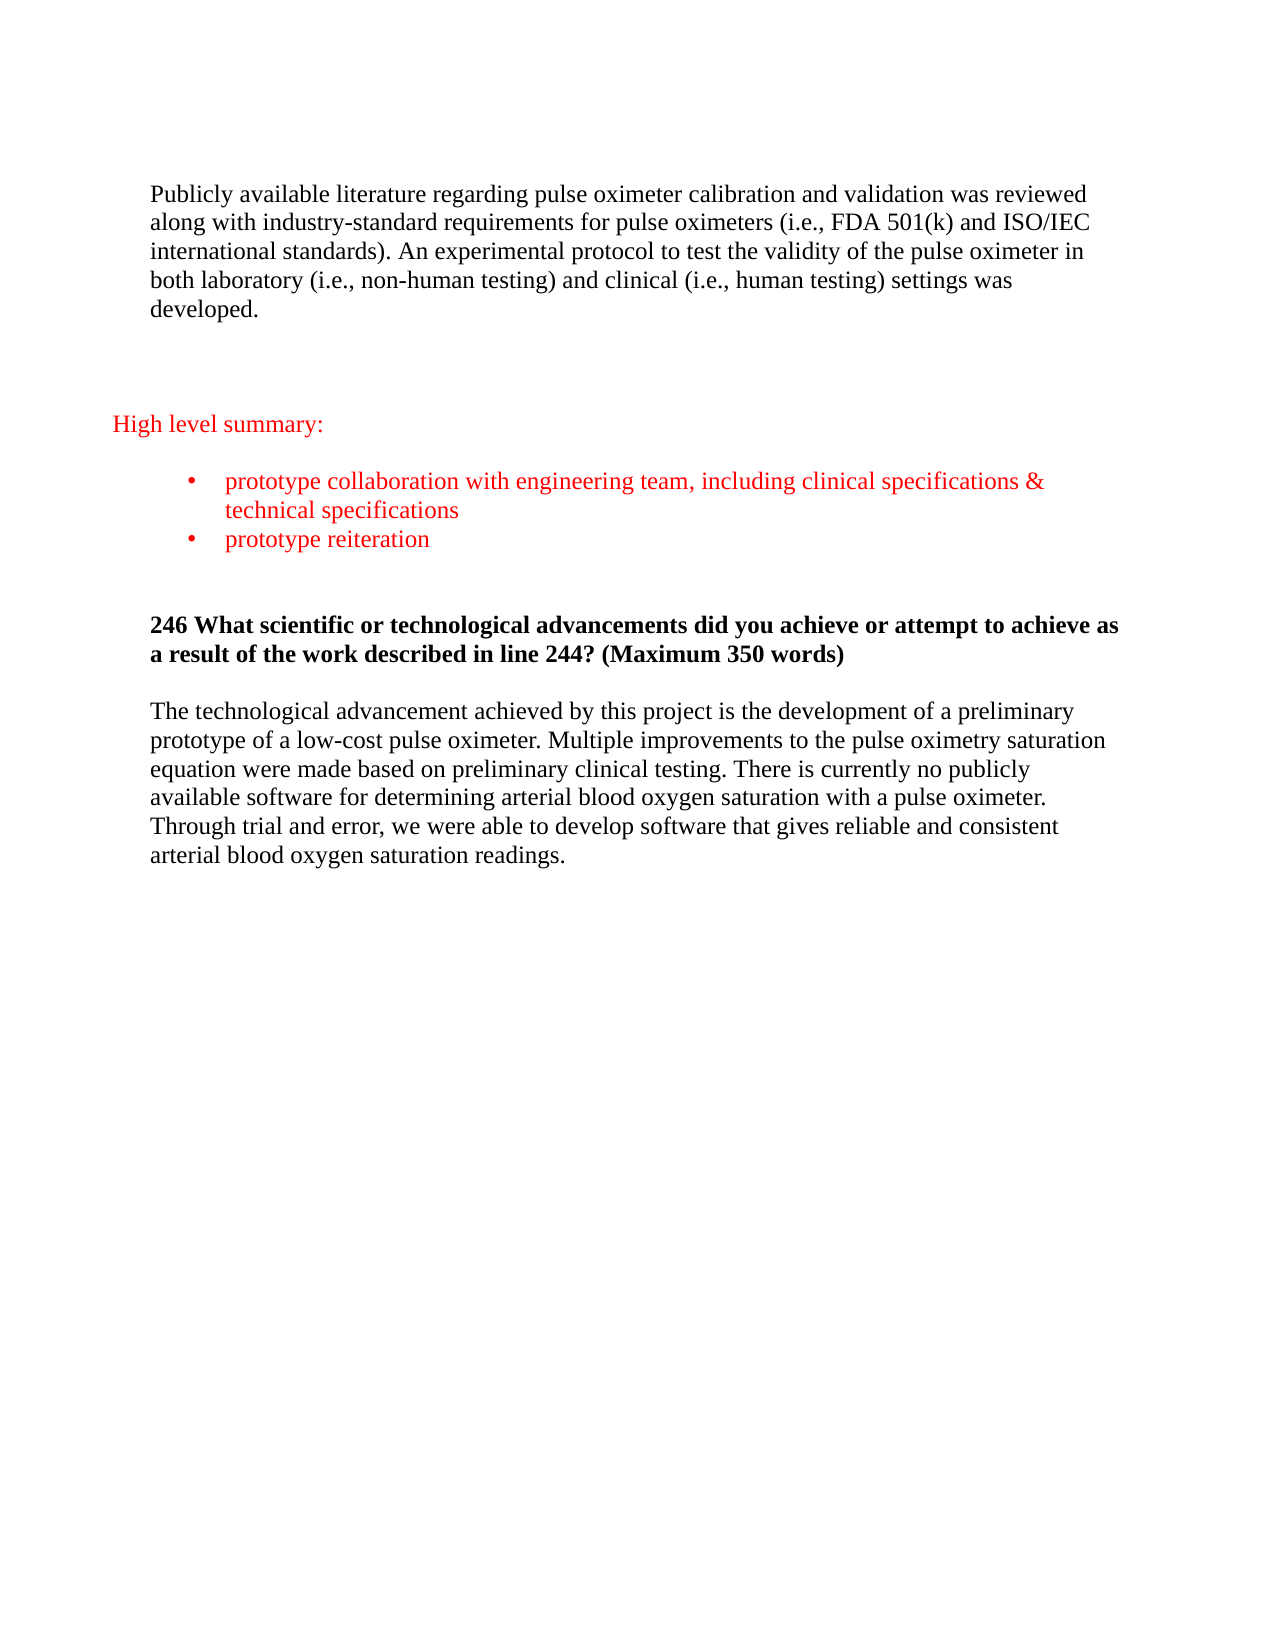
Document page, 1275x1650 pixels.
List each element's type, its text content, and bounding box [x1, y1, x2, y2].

text 246 What scientific or technological advancements did you achieve or attempt to achieve as a result of the work described in line 244? (Maximum 350 words) [150, 610, 1125, 667]
text High level summary: [112, 409, 1125, 437]
list prototype collaboration with engineering team, including clinical specifications & technical specifications [187, 466, 1125, 524]
text The technological advancement achieved by this project is the development of a preliminary prototype of a low-cost pulse oximeter. Multiple improvements to the pulse oximetry saturation equation were made based on preliminary clinical testing. There is currently no publicly available software for determining arterial blood oxygen saturation with a pulse oximeter. Through trial and error, we were able to develop software that gives reliable and consistent arterial blood oxygen saturation readings. [150, 696, 1125, 869]
text Publicly available literature regarding pulse oximeter calibration and validation was reviewed along with industry-standard requirements for pulse oximeters (i.e., FDA 501(k) and ISO/IEC international standards). An experimental protocol to test the validity of the pulse oximeter in both laboratory (i.e., non-human testing) and clinical (i.e., human testing) settings was developed. [150, 179, 1125, 322]
list prototype reiteration [187, 524, 1125, 552]
